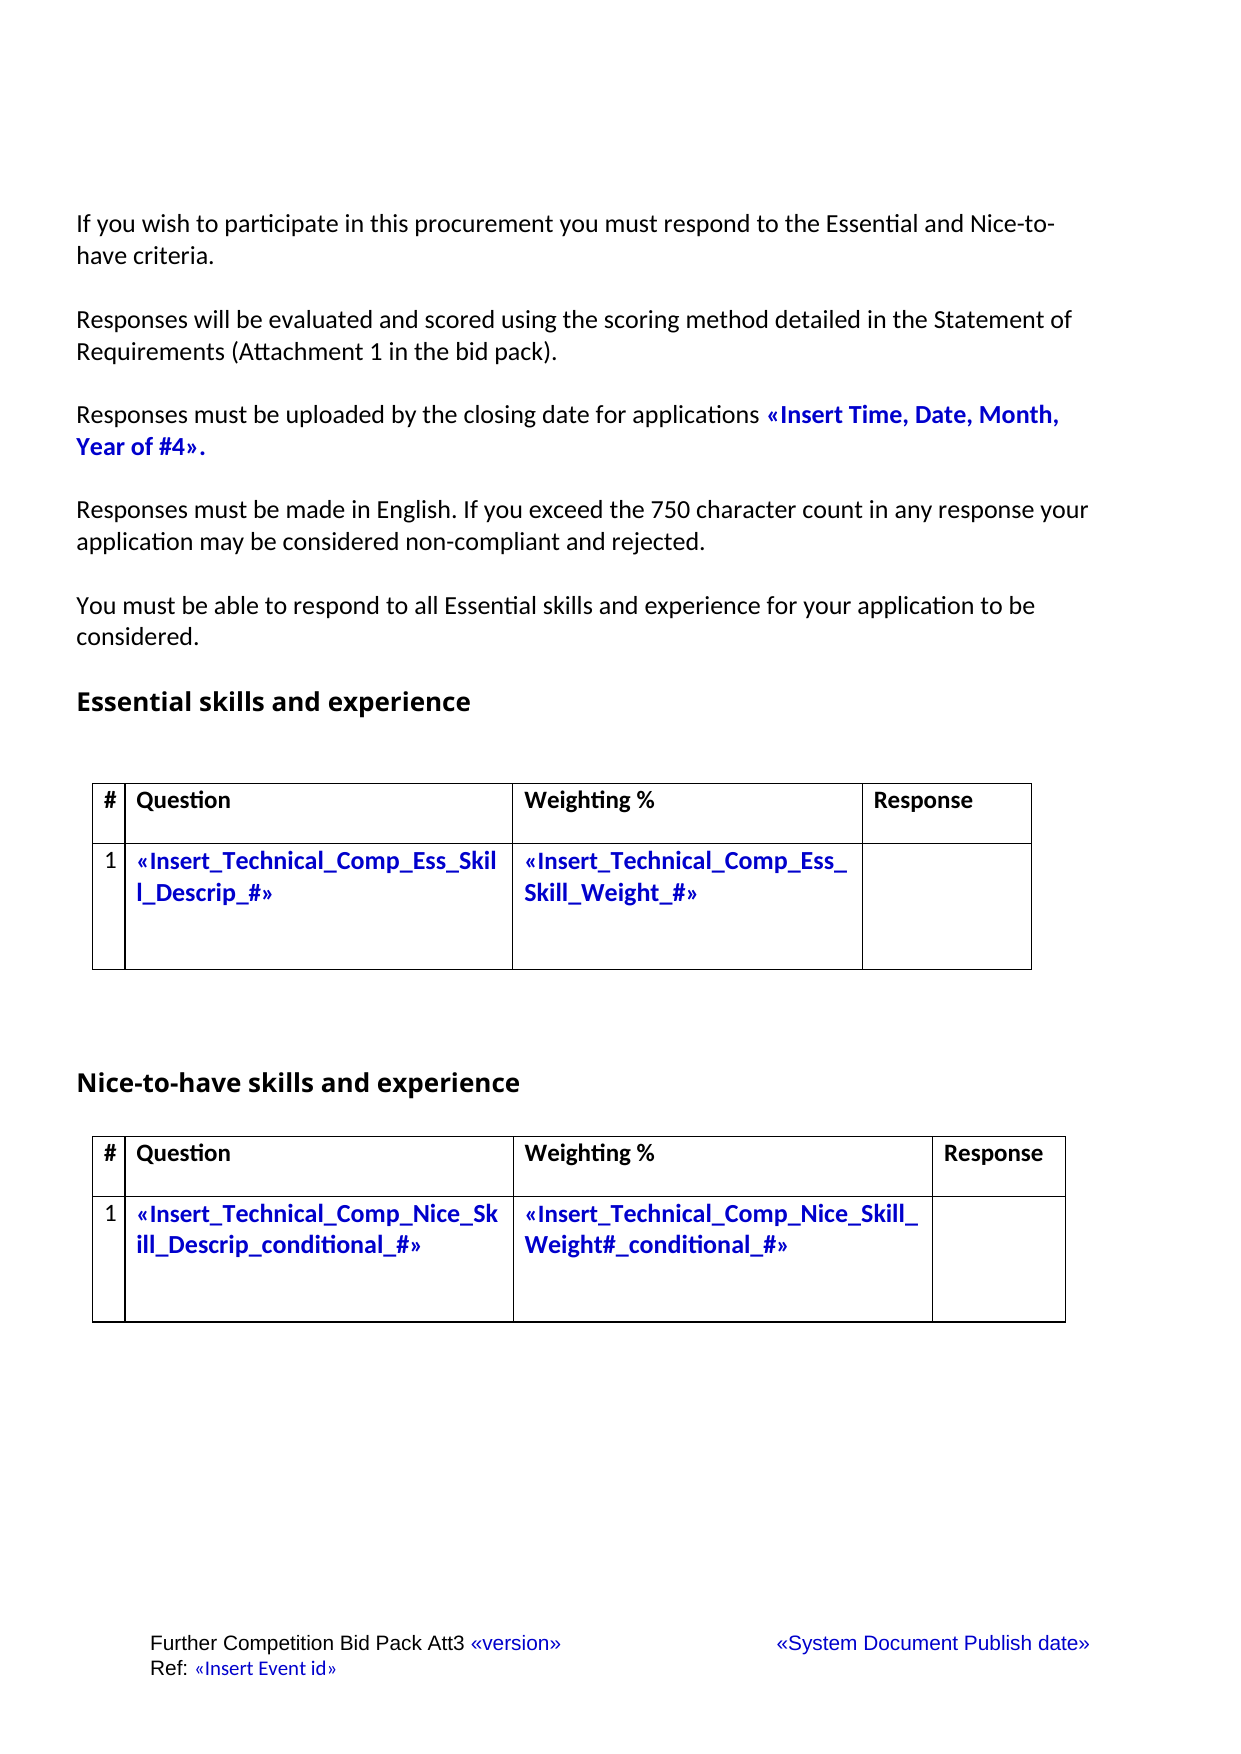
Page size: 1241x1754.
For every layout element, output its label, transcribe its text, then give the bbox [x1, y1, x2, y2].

table_header # [93, 784, 124, 843]
table_cell «Insert_Technical_Comp_Nice_Skill_Descrip_conditional_#» [126, 1197, 513, 1321]
table_header Response [863, 784, 1031, 843]
table_header # [93, 1137, 124, 1196]
text Responses must be uploaded by the closing date for applications «Insert Time, Date, Month, Year of #4». [76, 398, 1090, 462]
table_header Weighting % [514, 1137, 932, 1196]
table_cell 1 [93, 844, 124, 968]
table_cell «Insert_Technical_Comp_Ess_Skill_Descrip_#» [126, 844, 512, 968]
text Nice-to-have skills and experience [76, 1065, 1090, 1136]
text Essential skills and experience [76, 684, 1090, 719]
table_header Question [126, 1137, 513, 1196]
table_cell «Insert_Technical_Comp_Ess_Skill_Weight_#» [513, 844, 862, 968]
table_cell 1 [93, 1197, 124, 1321]
table_header Weighting % [513, 784, 862, 843]
text Responses will be evaluated and scored using the scoring method detailed in the Statement of Requirements (Attachment 1 in the bid pack). [76, 303, 1090, 366]
table_cell [933, 1197, 1065, 1321]
text You must be able to respond to all Essential skills and experience for your application to be considered. [76, 589, 1090, 652]
table_cell [863, 844, 1031, 968]
table_header Response [933, 1137, 1065, 1196]
table_header Question [126, 784, 512, 843]
text Responses must be made in English. If you exceed the 750 character count in any response your application may be considered non-compliant and rejected. [76, 493, 1090, 557]
table_cell «Insert_Technical_Comp_Nice_Skill_Weight#_conditional_#» [514, 1197, 932, 1321]
text If you wish to participate in this procurement you must respond to the Essential and Nice-to-have criteria. [76, 207, 1090, 271]
